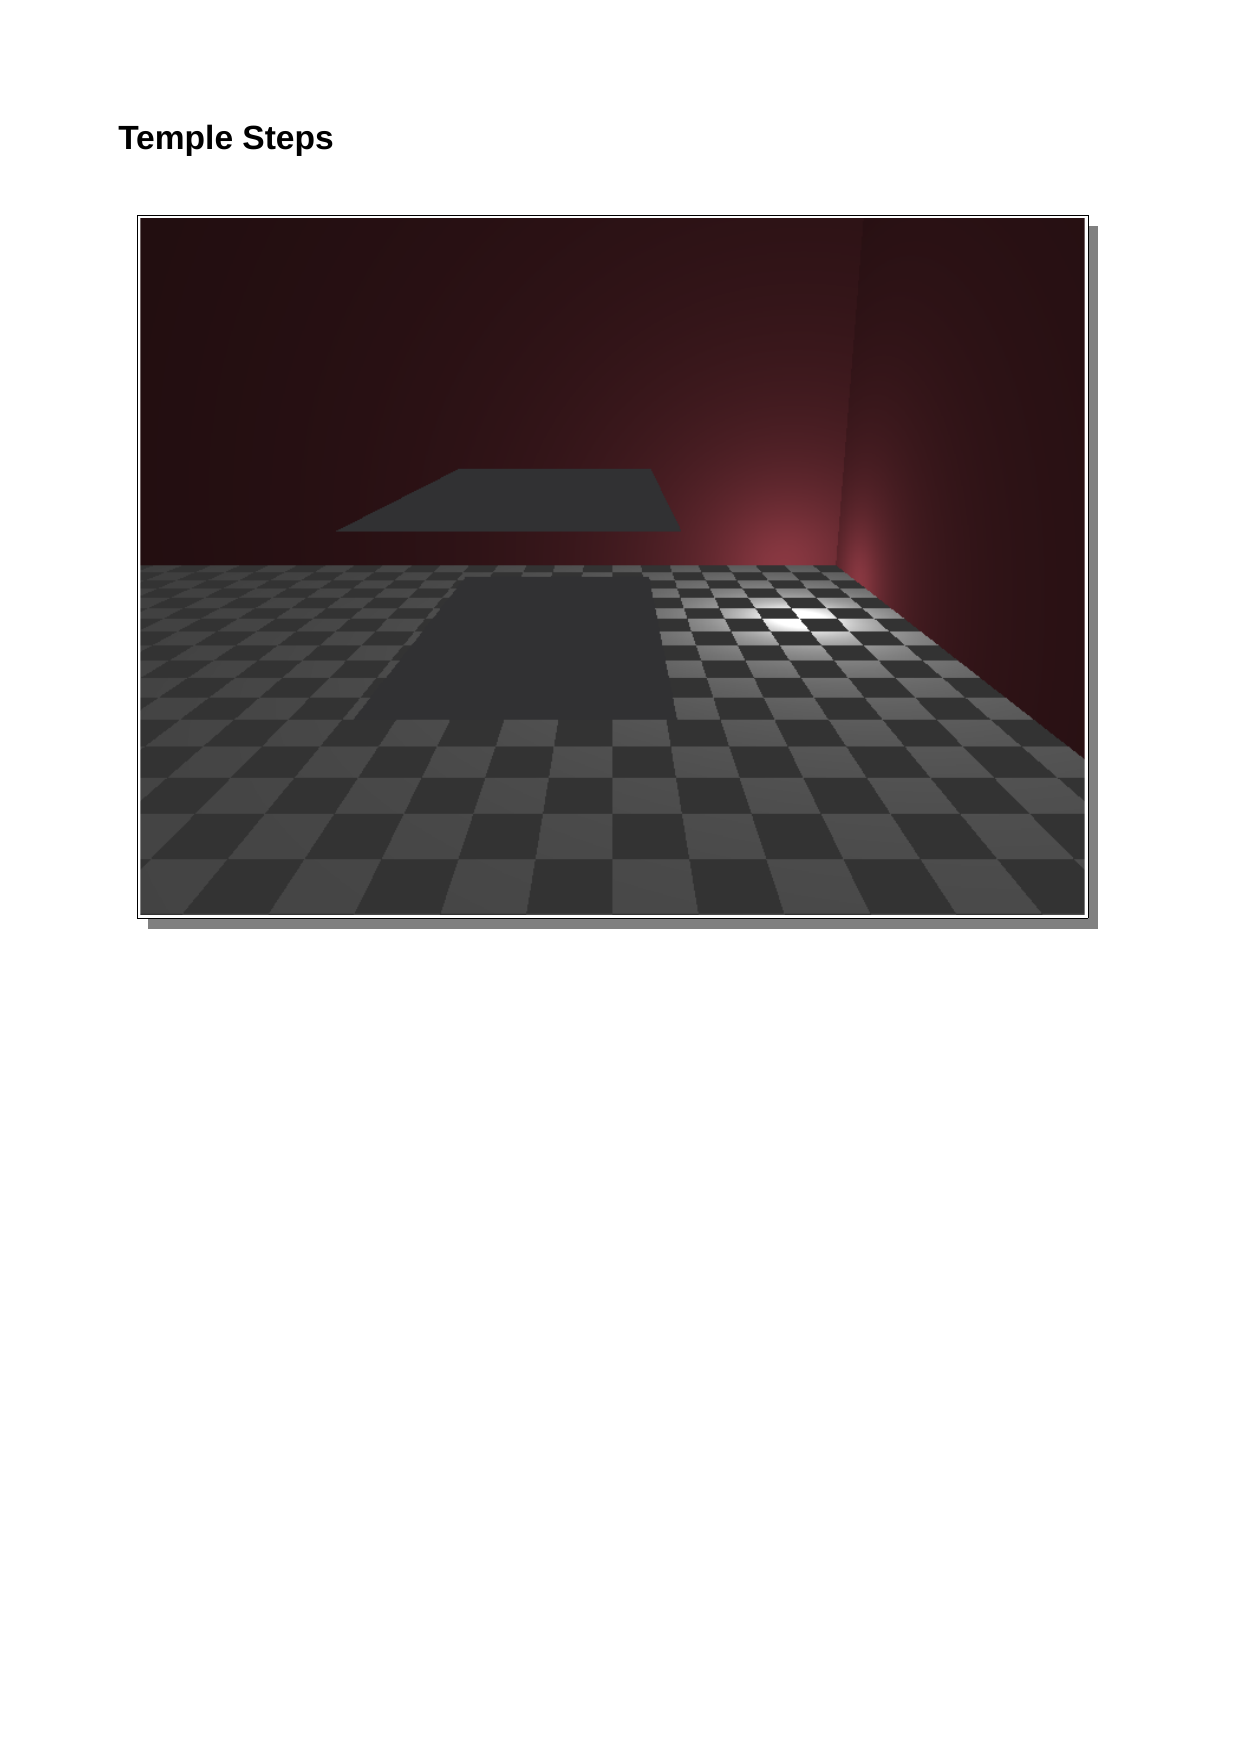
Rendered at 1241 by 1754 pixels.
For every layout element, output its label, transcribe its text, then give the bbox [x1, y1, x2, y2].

picture [140, 218, 1085, 915]
subtitle Temple Steps [118, 118, 1122, 157]
